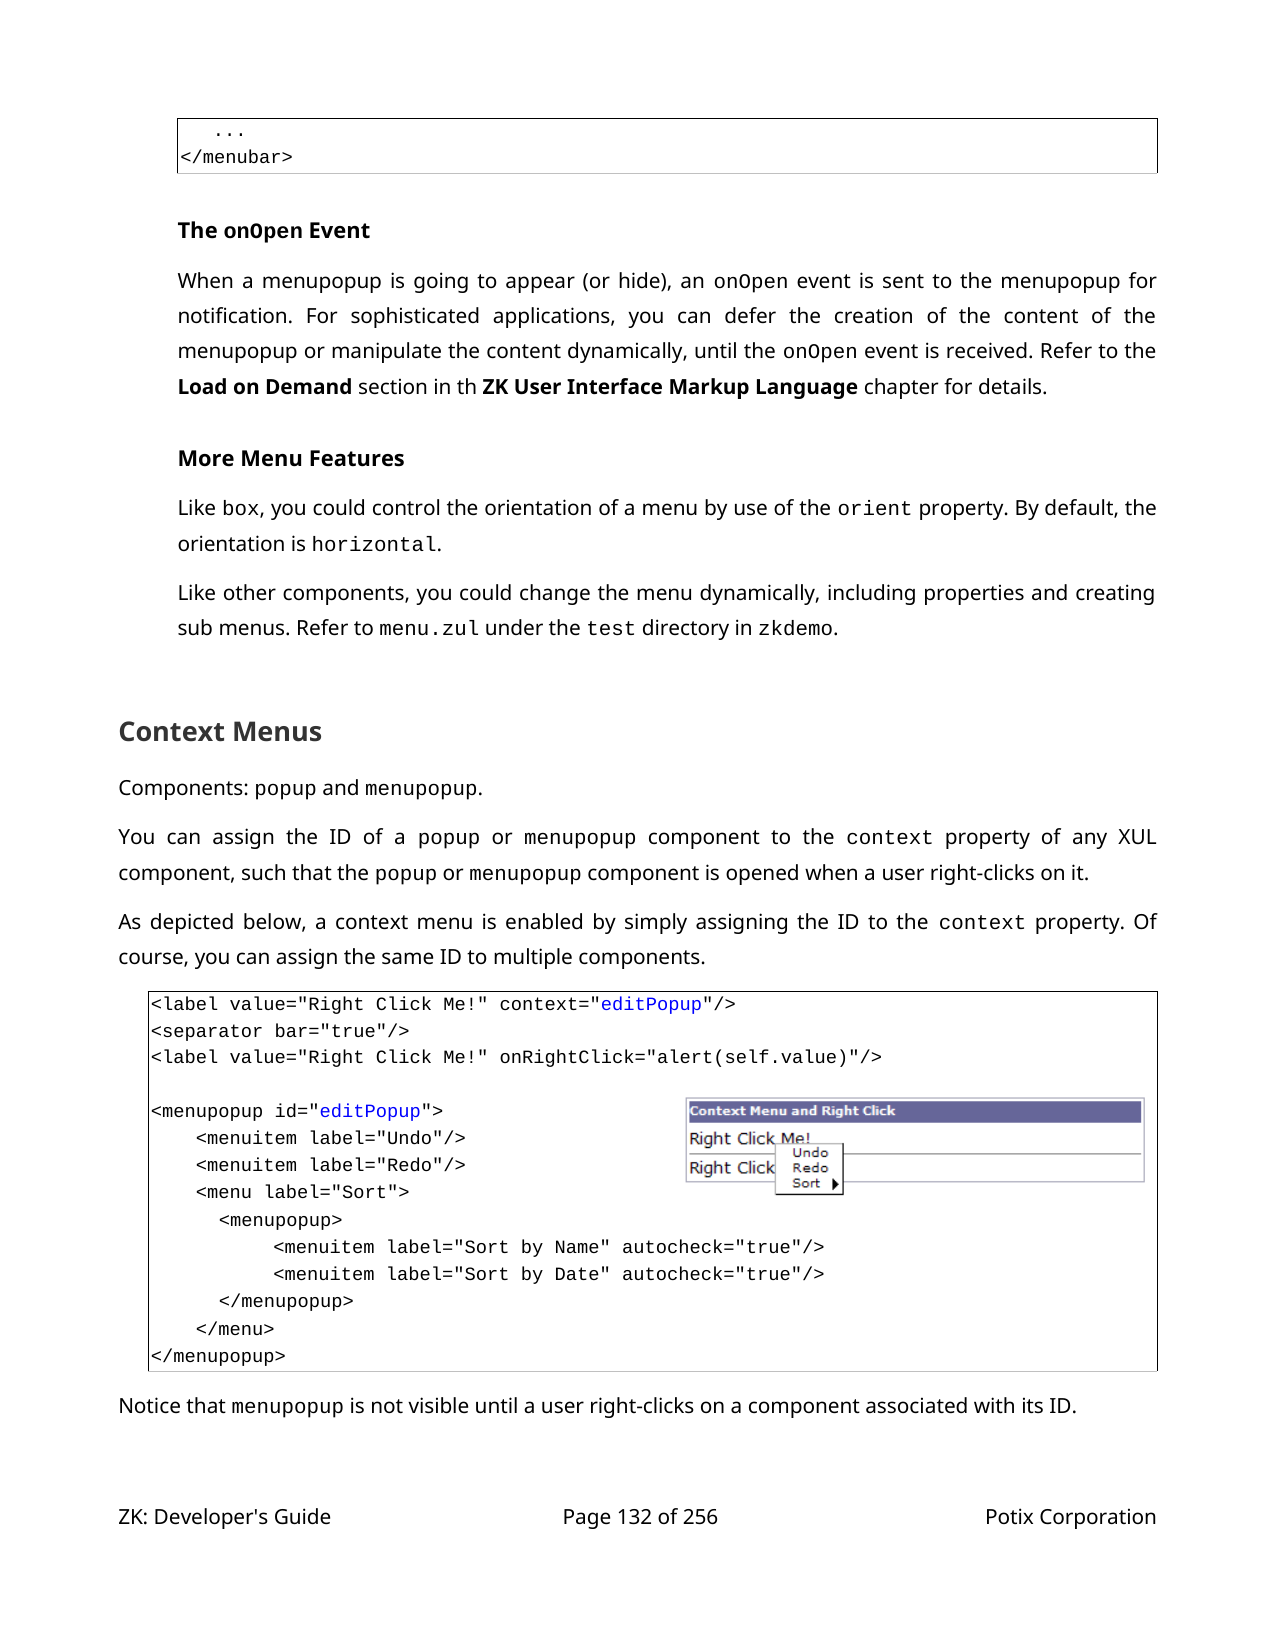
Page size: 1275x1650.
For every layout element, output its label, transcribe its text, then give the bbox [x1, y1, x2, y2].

subtitle Context Menus [118, 713, 1157, 749]
text </menubar> [178, 145, 1157, 173]
text <menu label="Sort"> [149, 1180, 1157, 1205]
text Like box, you could control the orientation of a menu by use of the orient property. By default, the orientation is horizontal. [177, 493, 1157, 557]
text When a menupopup is going to appear (or hide), an onOpen event is sent to the menupopup for notification. For sophisticated applications, you can defer the creation of the content of the menupopup or manipulate the content dynamically, until the onOpen event is received. Refer to the Load on Demand section in th ZK User Interface Markup Language chapter for details. [177, 266, 1157, 400]
text As depicted below, a context menu is enabled by simply assigning the ID to the context property. Of course, you can assign the same ID to multiple components. [118, 907, 1157, 971]
text <menuitem label="Sort by Name" autocheck="true"/> [149, 1235, 1157, 1259]
text </menupopup> [149, 1289, 1157, 1313]
text ... [178, 119, 1157, 142]
text <menupopup> [149, 1208, 1157, 1232]
text </menu> [149, 1316, 1157, 1341]
text Like other components, you could change the menu dynamically, including properties and creating sub menus. Refer to menu.zul under the test directory in zkdemo. [177, 578, 1157, 642]
text <label value="Right Click Me!" context="editPopup"/> [149, 992, 1157, 1016]
text Components: popup and menupopup. [118, 773, 1157, 802]
text <menupopup id="editPopup"> [149, 1099, 682, 1123]
text <menuitem label="Redo"/> [149, 1153, 682, 1177]
text <menuitem label="Sort by Date" autocheck="true"/> [149, 1262, 1157, 1286]
text <menuitem label="Undo"/> [149, 1126, 682, 1150]
subtitle More Menu Features [177, 443, 1157, 473]
text You can assign the ID of a popup or menupopup component to the context property of any XUL component, such that the popup or menupopup component is opened when a user right-clicks on it. [118, 822, 1157, 886]
picture [682, 1096, 1149, 1199]
subtitle The onOpen Event [177, 215, 1157, 245]
text Notice that menupopup is not visible until a user right-clicks on a component associated with its ID. [118, 1391, 1157, 1420]
text </menupopup> [149, 1343, 1157, 1371]
text <separator bar="true"/> <label value="Right Click Me!" onRightClick="alert(self.value)"/> [149, 1018, 1157, 1096]
